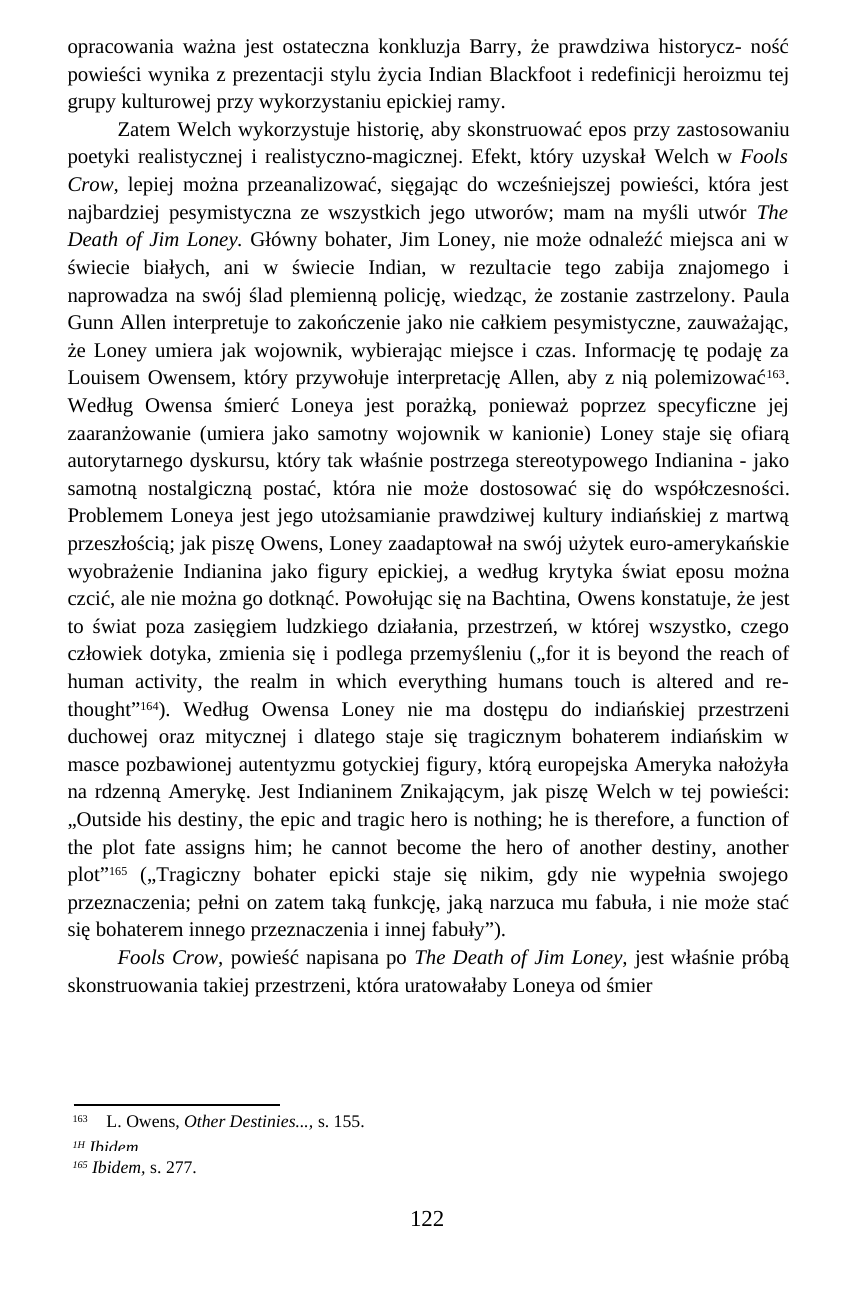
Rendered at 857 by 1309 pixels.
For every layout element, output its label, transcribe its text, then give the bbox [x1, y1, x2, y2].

text 163 L. Owens, Other Destinies..., s. 155. [72, 1111, 383, 1131]
text opracowania ważna jest ostateczna konkluzja Barry, że prawdziwa historycz- ność powieści wynika z prezentacji stylu życia Indian Blackfoot i redefinicji heroizmu tej grupy kulturowej przy wykorzystaniu epickiej ramy. [67, 34, 790, 113]
text Fools Crow, powieść napisana po The Death of Jim Loney, jest właśnie próbą skonstruowania takiej przestrzeni, która uratowałaby Loneya od śmier­ [67, 945, 790, 997]
text 165 Ibidem, s. 277. [72, 1157, 383, 1177]
text 1H Ibidem. [72, 1137, 383, 1151]
text Zatem Welch wykorzystuje historię, aby skonstruować epos przy zasto­sowaniu poetyki realistycznej i realistyczno-magicznej. Efekt, który uzyskał Welch w Fools Crow, lepiej można przeanalizować, sięgając do wcześniejszej powieści, która jest najbardziej pesymistyczna ze wszystkich jego utworów; mam na myśli utwór The Death of Jim Loney. Główny bohater, Jim Loney, nie może odnaleźć miejsca ani w świecie białych, ani w świecie Indian, w rezulta­cie tego zabija znajomego i naprowadza na swój ślad plemienną policję, wie­dząc, że zostanie zastrzelony. Paula Gunn Allen interpretuje to zakończenie jako nie całkiem pesymistyczne, zauważając, że Loney umiera jak wojownik, wybierając miejsce i czas. Informację tę podaję za Louisem Owensem, któ­ry przywołuje interpretację Allen, aby z nią polemizować163. Według Owensa śmierć Loneya jest porażką, ponieważ poprzez specyficzne jej zaaranżowanie (umiera jako samotny wojownik w kanionie) Loney staje się ofiarą autorytar­nego dyskursu, który tak właśnie postrzega stereotypowego Indianina - jako samotną nostalgiczną postać, która nie może dostosować się do współczesno­ści. Problemem Loneya jest jego utożsamianie prawdziwej kultury indiańskiej z martwą przeszłością; jak piszę Owens, Loney zaadaptował na swój użytek euro-amerykańskie wyobrażenie Indianina jako figury epickiej, a według kry­tyka świat eposu można czcić, ale nie można go dotknąć. Powołując się na Bachtina, Owens konstatuje, że jest to świat poza zasięgiem ludzkiego działa­nia, przestrzeń, w której wszystko, czego człowiek dotyka, zmienia się i pod­lega przemyśleniu („for it is beyond the reach of human activity, the realm in which everything humans touch is altered and re-thought”164). Według Owen­sa Loney nie ma dostępu do indiańskiej przestrzeni duchowej oraz mitycznej i dlatego staje się tragicznym bohaterem indiańskim w masce pozbawionej autentyzmu gotyckiej figury, którą europejska Ameryka nałożyła na rdzenną Amerykę. Jest Indianinem Znikającym, jak piszę Welch w tej powieści: „Out­side his destiny, the epic and tragic hero is nothing; he is therefore, a function of the plot fate assigns him; he cannot become the hero of another destiny, another plot”165 („Tragiczny bohater epicki staje się nikim, gdy nie wypełnia swojego przeznaczenia; pełni on zatem taką funkcję, jaką narzuca mu fabuła, i nie może stać się bohaterem innego przeznaczenia i innej fabuły”). [67, 117, 790, 941]
text 122 [410, 1205, 449, 1231]
